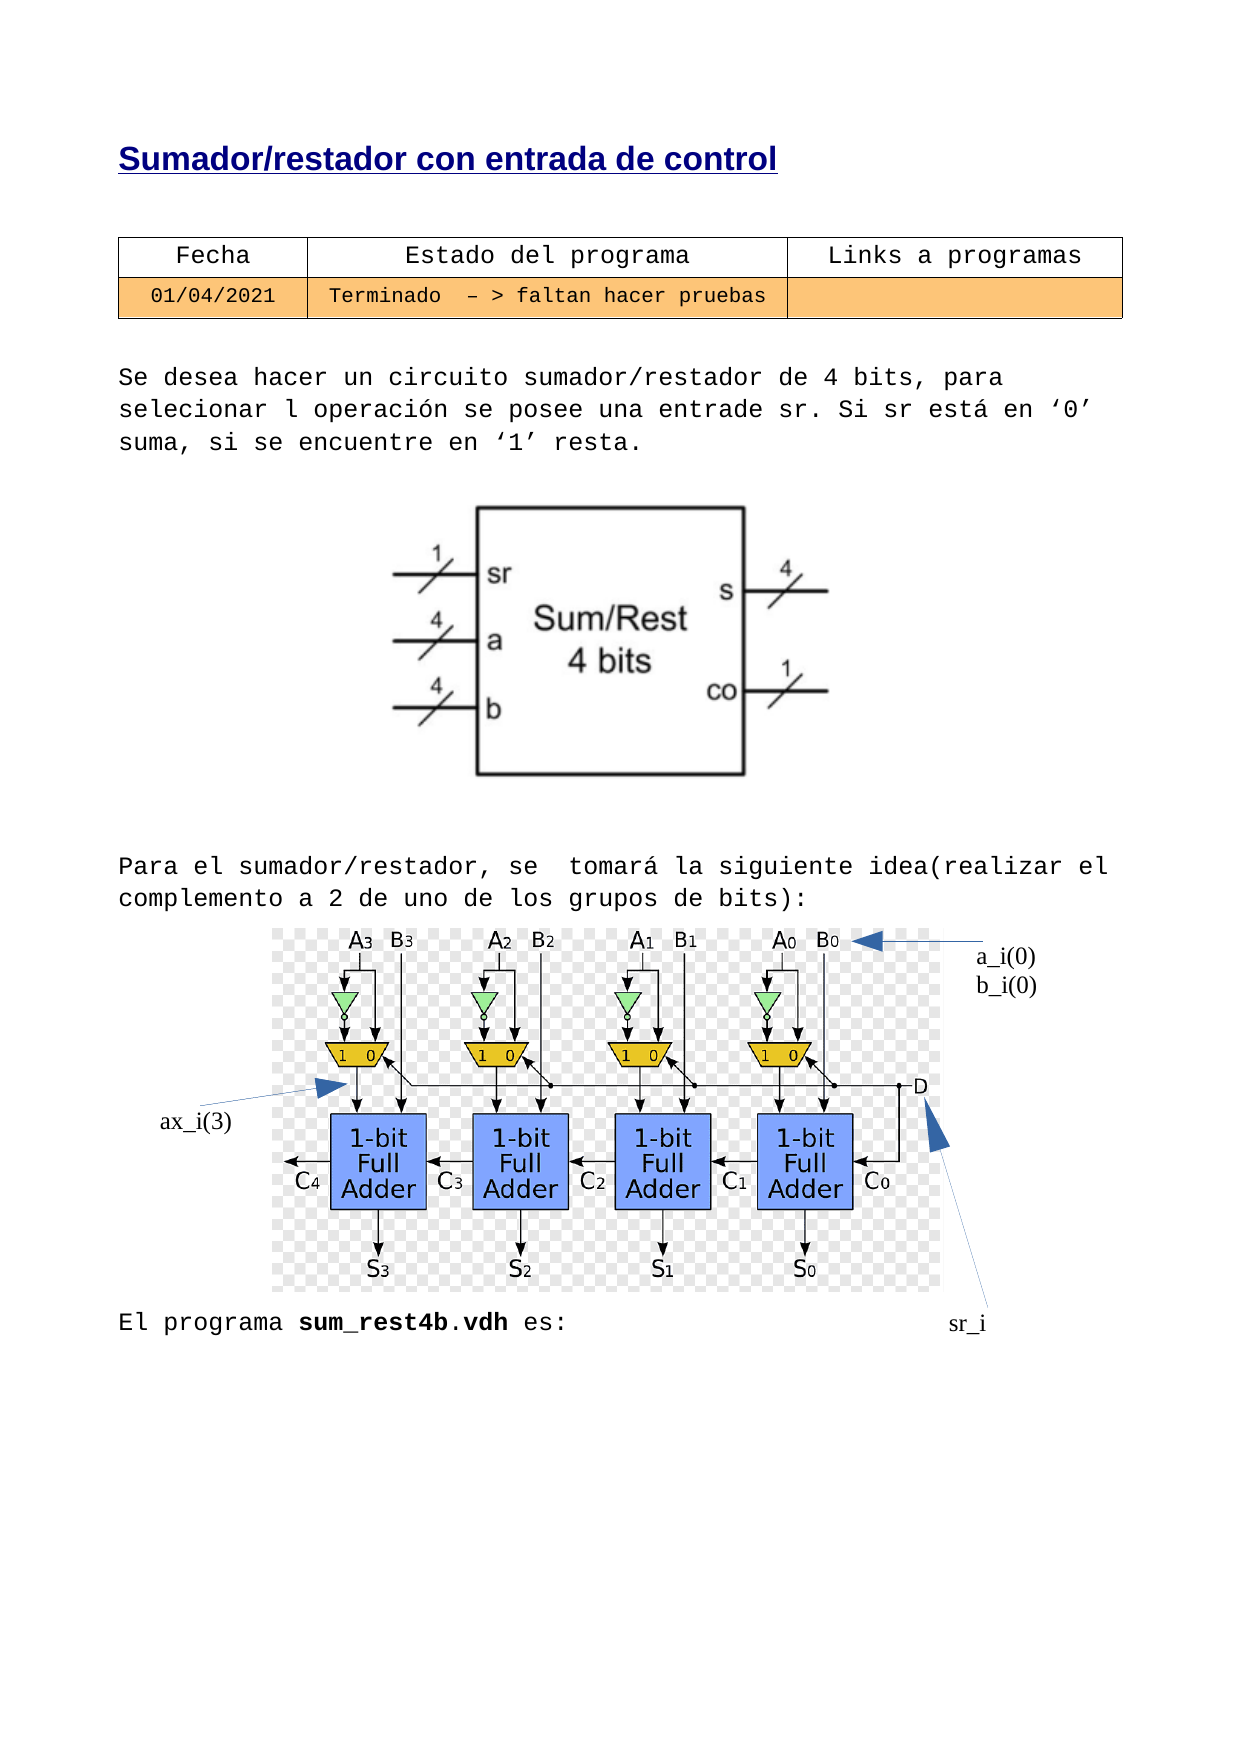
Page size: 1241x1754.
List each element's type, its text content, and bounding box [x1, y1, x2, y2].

picture [271, 928, 944, 1292]
text Para el sumador/restador, se tomará la siguiente idea(realizar el complemento a 2 de uno de los grupos de bits): [118, 853, 1122, 914]
table_cell [788, 278, 1122, 317]
text Se desea hacer un circuito sumador/restador de 4 bits, para selecionar l operación se posee una entrade sr. Si sr está en ‘0’ suma, si se encuentre en ‘1’ resta. [118, 364, 1122, 458]
table_header Links a programas [788, 238, 1122, 277]
table_header Fecha [119, 238, 307, 277]
picture [385, 476, 856, 816]
table_cell Terminado – > faltan hacer pruebas [308, 278, 787, 317]
table_header Estado del programa [308, 238, 787, 277]
subtitle Sumador/restador con entrada de control [118, 139, 1122, 178]
table_cell 01/04/2021 [119, 278, 307, 317]
text El programa sum_rest4b.vdh es: [118, 1309, 1122, 1338]
